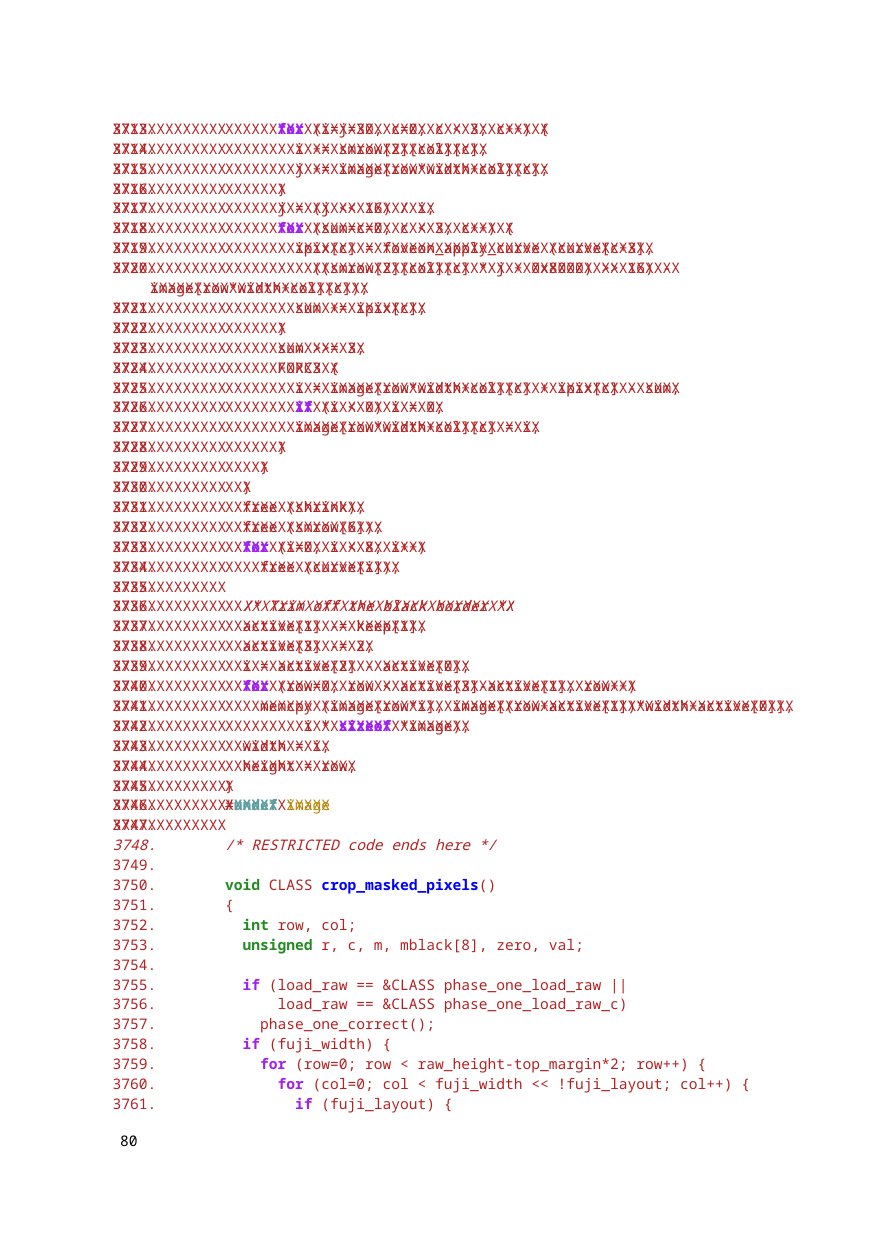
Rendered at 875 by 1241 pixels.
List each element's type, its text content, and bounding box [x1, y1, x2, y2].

list } [112, 775, 799, 795]
list for (i=0; i < 8; i++) [112, 537, 799, 556]
list free (shrink); [112, 497, 799, 517]
list for (i=j=30, c=0; c < 3; c++) { [112, 119, 799, 139]
list if (fuji_width) { [112, 1034, 799, 1054]
list } [112, 318, 799, 338]
list for (row=0; row < active[3]-active[1]; row++) [112, 676, 799, 696]
list } [112, 178, 799, 198]
list /* Trim off the black border */ [112, 596, 799, 616]
list FORC3 { [112, 357, 799, 377]
list height = row; [112, 755, 799, 775]
list active[1] -= keep[1]; [112, 616, 799, 636]
list } [112, 437, 799, 457]
list active[3] -= 2; [112, 636, 799, 656]
list i = image[row*width+col][c] + ipix[c] - sum; [112, 377, 799, 397]
list sum >>= 3; [112, 338, 799, 357]
list sum += ipix[c]; [112, 298, 799, 318]
list if (load_raw == &CLASS phase_one_load_raw || [112, 974, 799, 994]
list /* RESTRICTED code ends here */ [112, 835, 799, 855]
list #undef image [112, 795, 799, 815]
list memcpy (image[row*i], image[(row+active[1])*width+active[0]], [112, 696, 799, 716]
list i = active[2] - active[0]; [112, 656, 799, 676]
list j = (j << 16) / i; [112, 198, 799, 218]
list free (smrow[6]); [112, 517, 799, 537]
list for (sum=c=0; c < 3; c++) { [112, 218, 799, 238]
list free (curve[i]); [112, 556, 799, 576]
list } [112, 477, 799, 497]
list { [112, 895, 799, 914]
list ((smrow[2][col][c] * j + 0x8000) >> 16) - image[row*width+col][c]); [112, 258, 799, 298]
list void CLASS crop_masked_pixels() [112, 875, 799, 895]
list if (fuji_layout) { [112, 1094, 799, 1113]
list load_raw == &CLASS phase_one_load_raw_c) [112, 994, 799, 1014]
list int row, col; [112, 914, 799, 934]
list i += smrow[2][col][c]; [112, 139, 799, 158]
list unsigned r, c, m, mblack[8], zero, val; [112, 934, 799, 954]
list j += image[row*width+col][c]; [112, 158, 799, 178]
list i * sizeof *image); [112, 716, 799, 736]
list if (i < 0) i = 0; [112, 397, 799, 417]
list for (row=0; row < raw_height-top_margin*2; row++) { [112, 1054, 799, 1074]
list for (col=0; col < fuji_width << !fuji_layout; col++) { [112, 1074, 799, 1094]
list } [112, 457, 799, 477]
list width = i; [112, 736, 799, 755]
list ipix[c] = foveon_apply_curve (curve[c+3], [112, 238, 799, 258]
list phase_one_correct(); [112, 1014, 799, 1034]
list image[row*width+col][c] = i; [112, 417, 799, 437]
